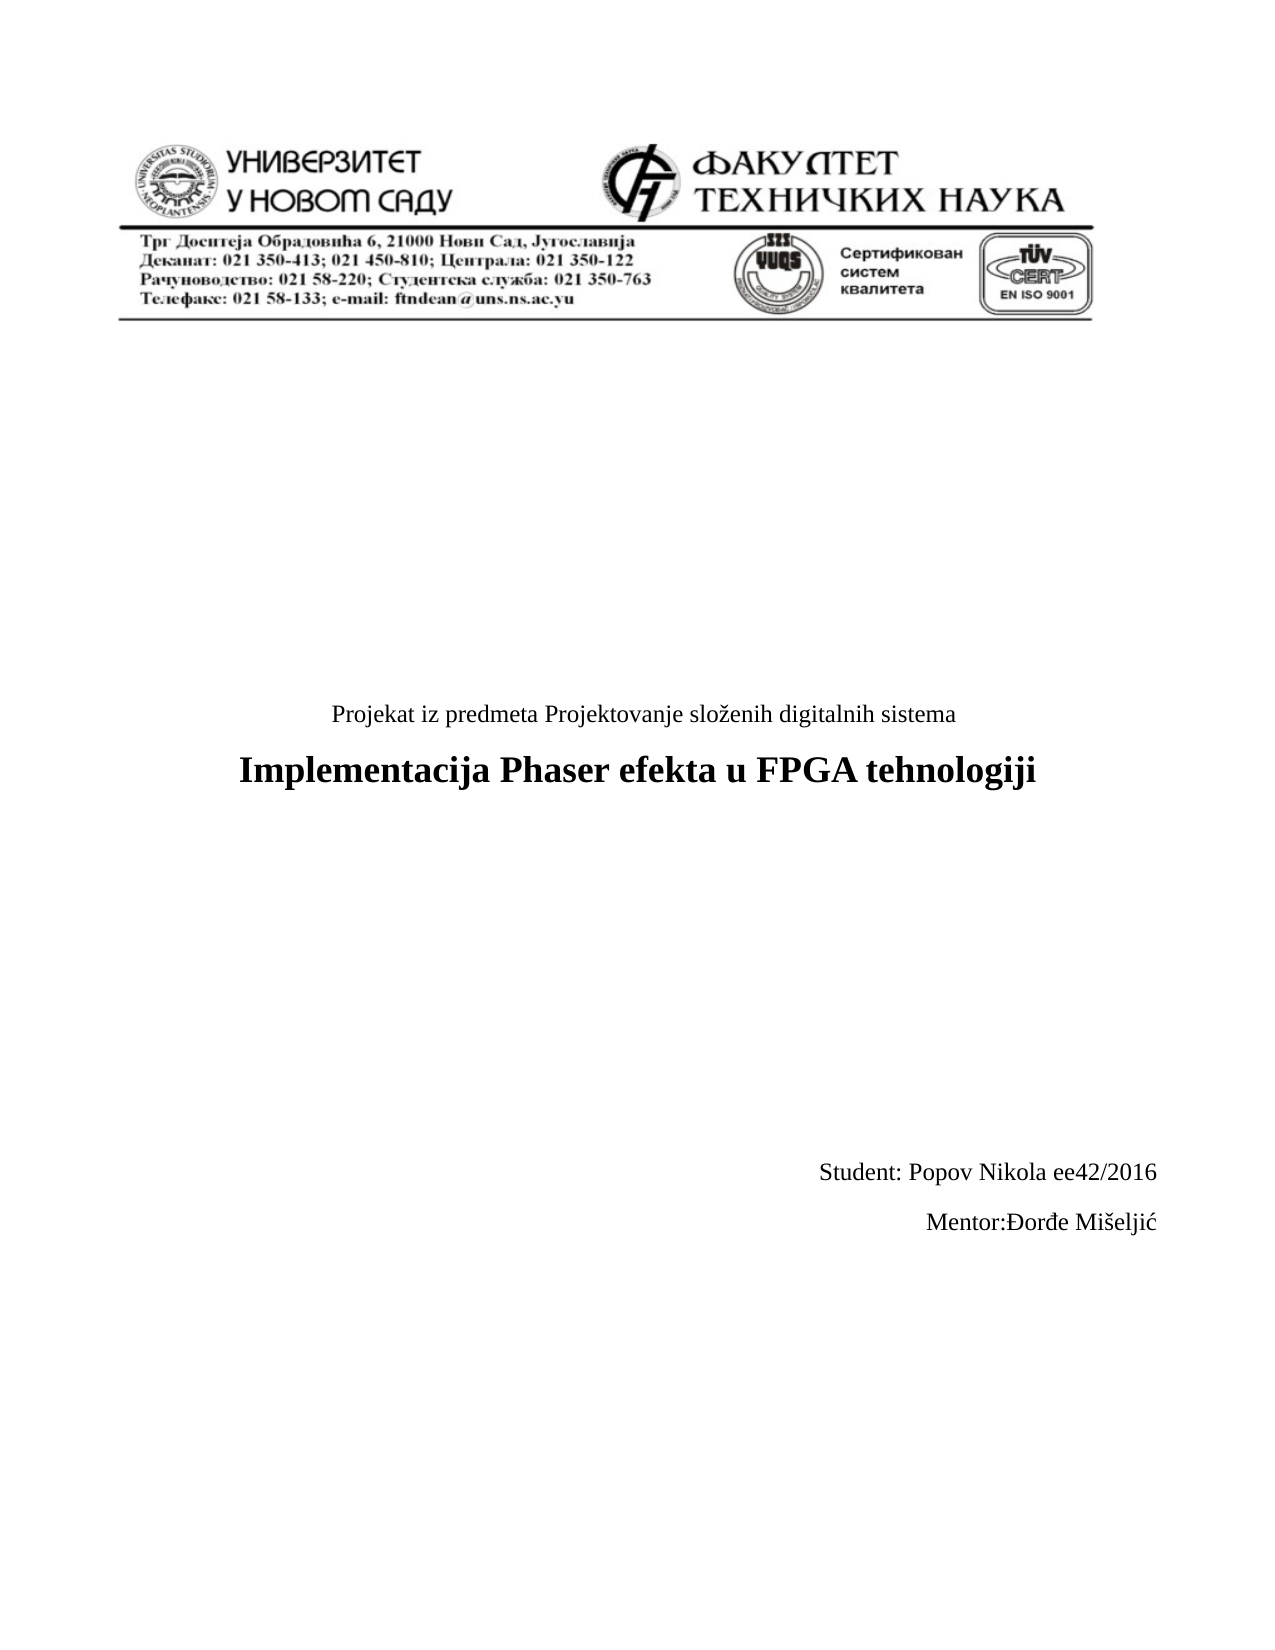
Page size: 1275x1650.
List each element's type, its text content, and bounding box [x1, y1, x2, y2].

text Student: Popov Nikola ee42/2016 [118, 1157, 1157, 1186]
text Projekat iz predmeta Projektovanje složenih digitalnih sistema [118, 699, 1157, 727]
text Mentor:Đorđe Mišeljić [118, 1207, 1157, 1235]
text Implementacija Phaser efekta u FPGA tehnologiji [118, 748, 1157, 791]
picture [118, 143, 1096, 322]
